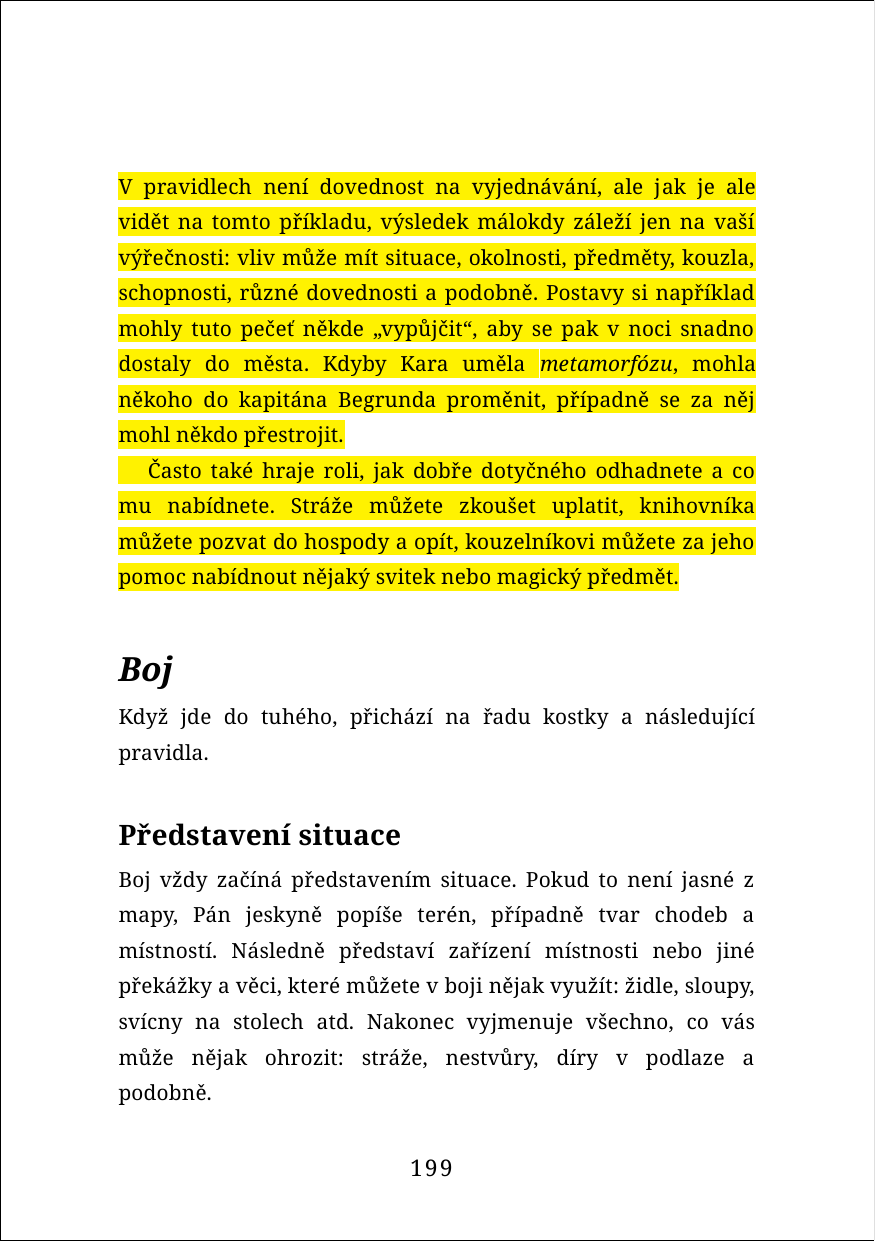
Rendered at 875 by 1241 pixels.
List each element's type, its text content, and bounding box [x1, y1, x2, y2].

text Když jde do tuhého, přichází na řadu kostky a následující pravidla. [118, 702, 756, 766]
subtitle Boj [118, 645, 756, 691]
subtitle Představení situace [118, 815, 756, 853]
text V pravidlech není dovednost na vyjednávání, ale jak je ale vidět na tomto příkladu, výsledek málokdy záleží jen na vaší výřečnosti: vliv může mít situace, okolnosti, předměty, kouzla, schopnosti, různé dovednosti a podobně. Postavy si například mohly tuto pečeť někde „vypůjčit“, aby se pak v noci snadno dostaly do města. Kdyby Kara uměla metamorfózu, mohla někoho do kapitána Begrunda proměnit, případně se za něj mohl někdo přestrojit. Často také hraje roli, jak dobře dotyčného odhadnete a co mu nabídnete. Stráže můžete zkoušet uplatit, knihovníka můžete pozvat do hospody a opít, kouzelníkovi můžete za jeho pomoc nabídnout nějaký svitek nebo magický předmět. [118, 172, 756, 591]
text Boj vždy začíná představením situace. Pokud to není jasné z mapy, Pán jeskyně popíše terén, případně tvar chodeb a místností. Následně představí zařízení místnosti nebo jiné překážky a věci, které můžete v boji nějak využít: židle, sloupy, svícny na stolech atd. Nakonec vyjmenuje všechno, co vás může nějak ohrozit: stráže, nestvůry, díry v podlaze a podobně. [118, 865, 756, 1107]
